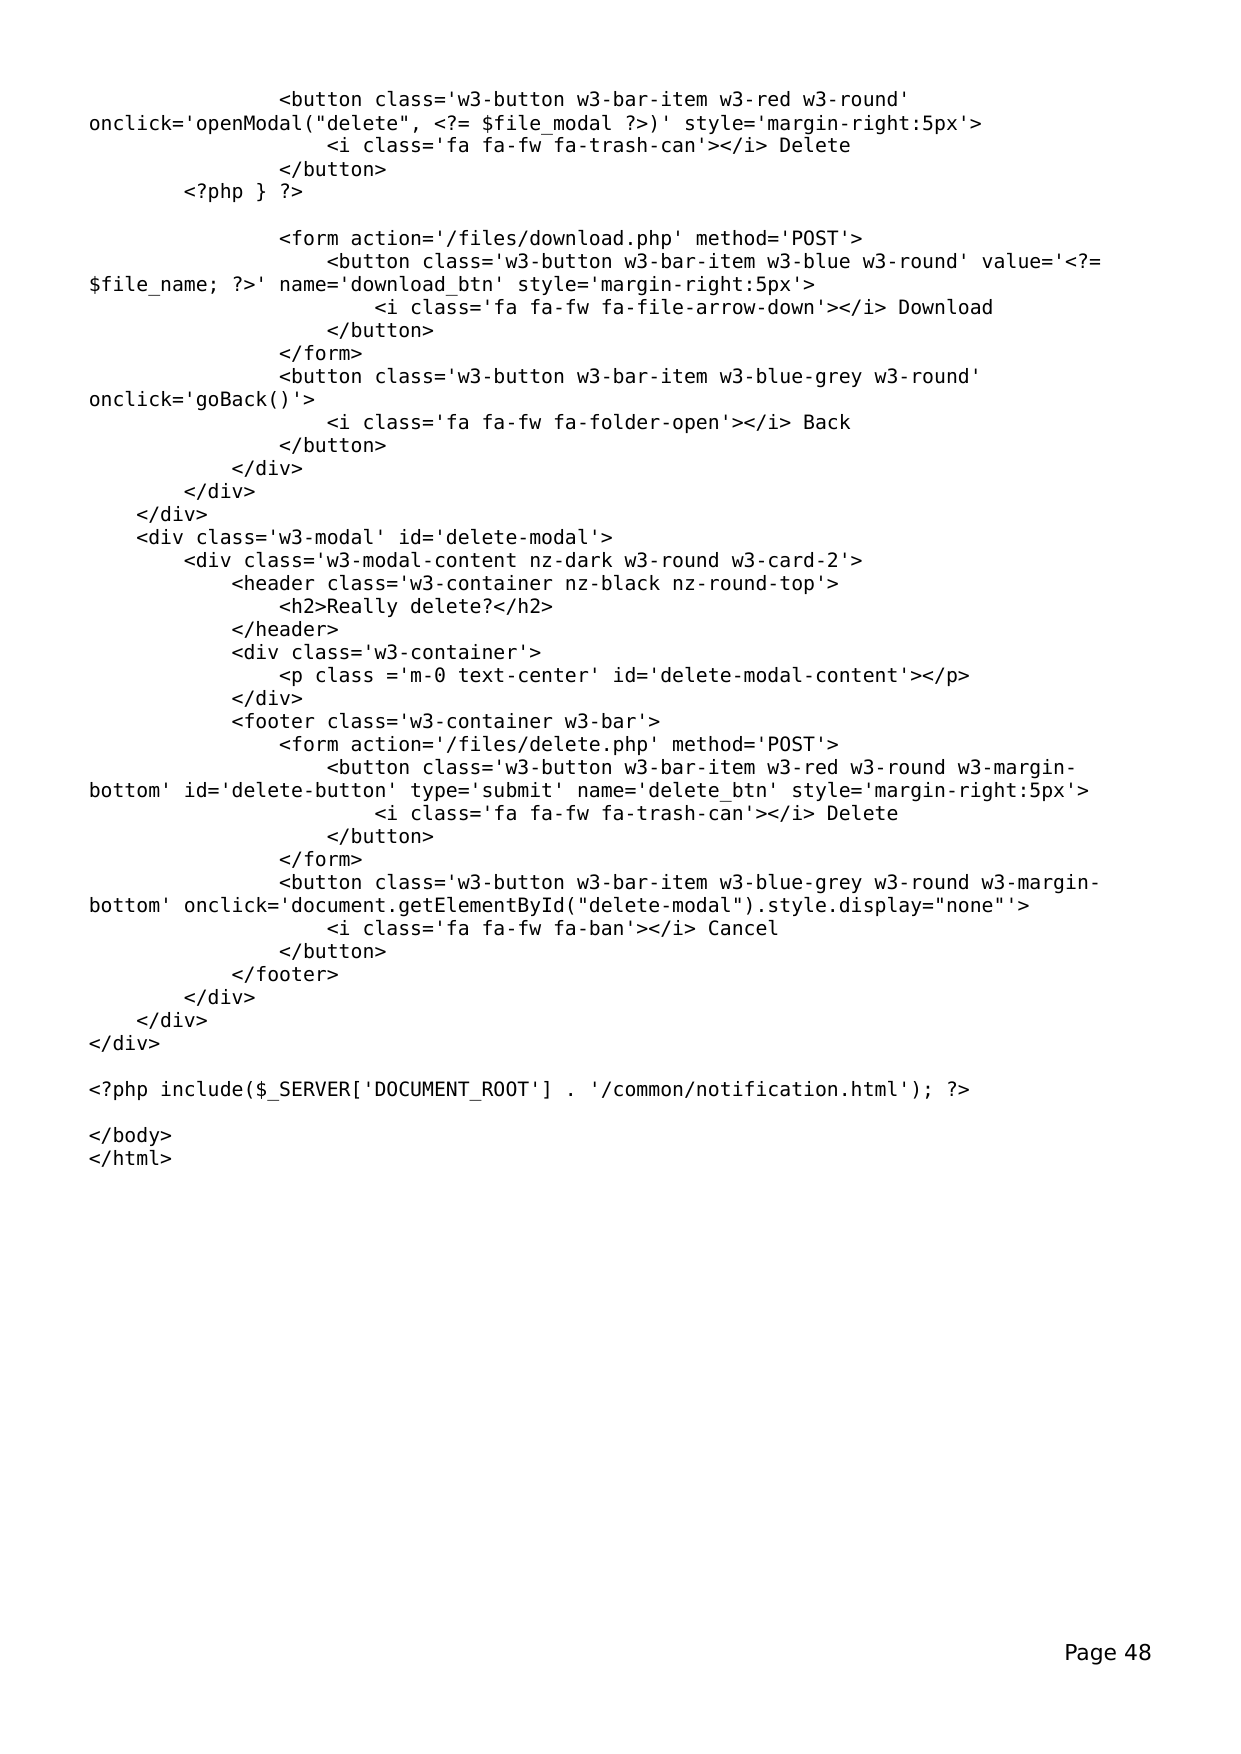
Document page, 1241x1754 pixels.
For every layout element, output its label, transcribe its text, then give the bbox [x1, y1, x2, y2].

text <button class='w3-button w3-bar-item w3-red w3-round w3-margin-bottom' id='delete-button' type='submit' name='delete_btn' style='margin-right:5px'> [88, 756, 1152, 802]
text <i class='fa fa-fw fa-ban'></i> Cancel [88, 917, 1152, 940]
text <?php } ?> [88, 181, 1152, 204]
text </button> [88, 319, 1152, 342]
text </form> [88, 848, 1152, 871]
text <?php include($_SERVER['DOCUMENT_ROOT'] . '/common/notification.html'); ?> [88, 1078, 1152, 1101]
text <header class='w3-container nz-black nz-round-top'> [88, 572, 1152, 595]
text <i class='fa fa-fw fa-folder-open'></i> Back [88, 411, 1152, 434]
text <i class='fa fa-fw fa-trash-can'></i> Delete [88, 134, 1152, 158]
text <i class='fa fa-fw fa-trash-can'></i> Delete [88, 802, 1152, 825]
text </div> [88, 1032, 1152, 1055]
text </button> [88, 940, 1152, 963]
text <h2>Really delete?</h2> [88, 595, 1152, 618]
text <form action='/files/download.php' method='POST'> [88, 227, 1152, 250]
text </form> [88, 342, 1152, 365]
text <div class='w3-modal' id='delete-modal'> [88, 526, 1152, 549]
text <button class='w3-button w3-bar-item w3-blue-grey w3-round w3-margin-bottom' onclick='document.getElementById("delete-modal").style.display="none"'> [88, 871, 1152, 917]
text <p class ='m-0 text-center' id='delete-modal-content'></p> [88, 664, 1152, 687]
text </button> [88, 434, 1152, 457]
text </body> [88, 1124, 1152, 1147]
text </div> [88, 480, 1152, 503]
text <button class='w3-button w3-bar-item w3-blue w3-round' value='<?= $file_name; ?>' name='download_btn' style='margin-right:5px'> [88, 250, 1152, 296]
text </div> [88, 1009, 1152, 1032]
text <button class='w3-button w3-bar-item w3-blue-grey w3-round' onclick='goBack()'> [88, 365, 1152, 411]
text </html> [88, 1147, 1152, 1171]
text </div> [88, 457, 1152, 480]
text </div> [88, 986, 1152, 1009]
text <i class='fa fa-fw fa-file-arrow-down'></i> Download [88, 296, 1152, 319]
text </button> [88, 825, 1152, 848]
text <div class='w3-modal-content nz-dark w3-round w3-card-2'> [88, 549, 1152, 572]
text <div class='w3-container'> [88, 641, 1152, 664]
text </div> [88, 687, 1152, 710]
text </footer> [88, 963, 1152, 986]
text </button> [88, 158, 1152, 181]
text <footer class='w3-container w3-bar'> [88, 710, 1152, 733]
text </div> [88, 503, 1152, 526]
text </header> [88, 618, 1152, 641]
text <form action='/files/delete.php' method='POST'> [88, 733, 1152, 756]
text <button class='w3-button w3-bar-item w3-red w3-round' onclick='openModal("delete", <?= $file_modal ?>)' style='margin-right:5px'> [88, 88, 1152, 134]
